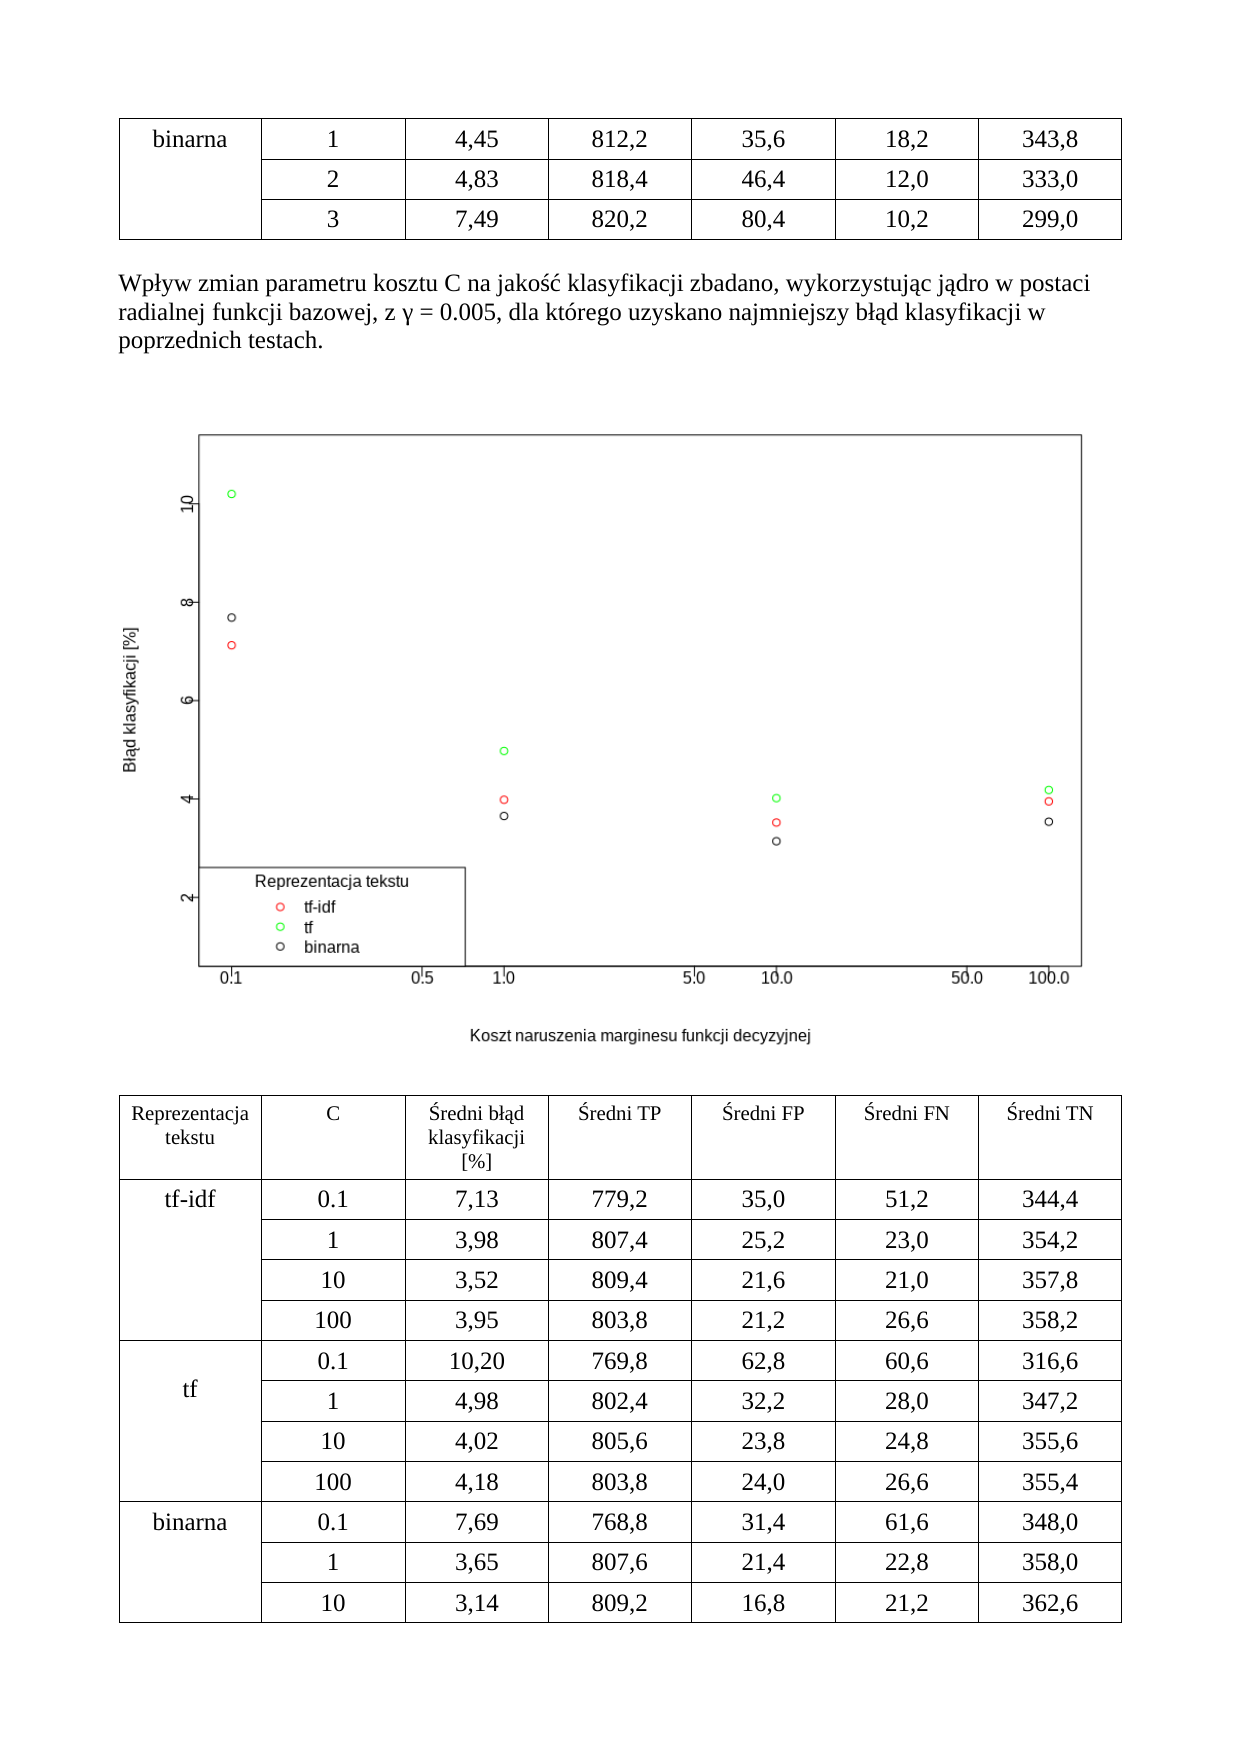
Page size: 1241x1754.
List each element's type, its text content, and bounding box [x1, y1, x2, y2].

table_cell 23,0 [836, 1220, 978, 1259]
table_cell 812,2 [549, 119, 691, 158]
table_cell 779,2 [549, 1180, 691, 1219]
table_cell 28,0 [836, 1381, 978, 1421]
table_cell 802,4 [549, 1381, 691, 1421]
table_cell 348,0 [979, 1502, 1121, 1542]
table_cell 3,65 [406, 1543, 548, 1582]
table_cell 807,6 [549, 1543, 691, 1582]
table_cell 809,2 [549, 1583, 691, 1622]
table_cell 347,2 [979, 1381, 1121, 1421]
table_header Średni FN [836, 1096, 978, 1179]
table_cell 809,4 [549, 1260, 691, 1300]
table_cell 803,8 [549, 1301, 691, 1340]
table_cell binarna [120, 1502, 261, 1622]
table_cell 23,8 [692, 1422, 835, 1461]
table_cell 26,6 [836, 1301, 978, 1340]
table_cell 60,6 [836, 1341, 978, 1380]
table_cell 769,8 [549, 1341, 691, 1380]
table_cell 24,0 [692, 1462, 835, 1501]
table_cell 26,6 [836, 1462, 978, 1501]
table_cell 358,2 [979, 1301, 1121, 1340]
table_cell 21,2 [836, 1583, 978, 1622]
table_cell 4,18 [406, 1462, 548, 1501]
text Wpływ zmian parametru kosztu C na jakość klasyfikacji zbadano, wykorzystując jądro w postaci radialnej funkcji bazowej, z γ = 0.005, dla którego uzyskano najmniejszy błąd klasyfikacji w poprzednich testach. [118, 268, 1122, 354]
table_cell 343,8 [979, 119, 1121, 158]
table_cell 80,4 [692, 200, 835, 239]
table_cell 1 [262, 119, 405, 158]
table_cell 51,2 [836, 1180, 978, 1219]
table_cell 18,2 [836, 119, 978, 158]
picture [118, 354, 1123, 1067]
table_cell 355,4 [979, 1462, 1121, 1501]
table_cell 31,4 [692, 1502, 835, 1542]
table_cell 357,8 [979, 1260, 1121, 1300]
table_cell 805,6 [549, 1422, 691, 1461]
table_cell 333,0 [979, 160, 1121, 199]
table_cell 25,2 [692, 1220, 835, 1259]
table_cell 358,0 [979, 1543, 1121, 1582]
table_cell 3,52 [406, 1260, 548, 1300]
table_cell 3,98 [406, 1220, 548, 1259]
table_cell 46,4 [692, 160, 835, 199]
table_cell 22,8 [836, 1543, 978, 1582]
table_cell 10 [262, 1583, 405, 1622]
table_cell tf [120, 1341, 261, 1501]
table_cell 100 [262, 1462, 405, 1501]
table_cell 7,49 [406, 200, 548, 239]
table_cell 32,2 [692, 1381, 835, 1421]
table_header C [262, 1096, 405, 1179]
table_header Średni błąd klasyfikacji [%] [406, 1096, 548, 1179]
table_cell 3 [262, 200, 405, 239]
table_cell 10 [262, 1422, 405, 1461]
table_cell 35,6 [692, 119, 835, 158]
table_cell 10,20 [406, 1341, 548, 1380]
table_header Średni TP [549, 1096, 691, 1179]
table_cell 62,8 [692, 1341, 835, 1380]
table_cell 1 [262, 1381, 405, 1421]
table_cell 12,0 [836, 160, 978, 199]
table_cell 10 [262, 1260, 405, 1300]
table_cell 4,98 [406, 1381, 548, 1421]
table_header Reprezentacja tekstu [120, 1096, 261, 1179]
table_cell 344,4 [979, 1180, 1121, 1219]
table_cell 0.1 [262, 1341, 405, 1380]
table_cell 807,4 [549, 1220, 691, 1259]
table_header Średni TN [979, 1096, 1121, 1179]
table_cell 316,6 [979, 1341, 1121, 1380]
table_cell 0.1 [262, 1180, 405, 1219]
table_cell 24,8 [836, 1422, 978, 1461]
table_cell binarna [120, 119, 261, 239]
table_cell 7,69 [406, 1502, 548, 1542]
table_header Średni FP [692, 1096, 835, 1179]
table_cell 4,02 [406, 1422, 548, 1461]
table_cell 820,2 [549, 200, 691, 239]
table_cell 61,6 [836, 1502, 978, 1542]
table_cell 2 [262, 160, 405, 199]
table_cell 16,8 [692, 1583, 835, 1622]
table_cell 803,8 [549, 1462, 691, 1501]
table_cell 21,4 [692, 1543, 835, 1582]
table_cell 299,0 [979, 200, 1121, 239]
table_cell 3,95 [406, 1301, 548, 1340]
table_cell 4,83 [406, 160, 548, 199]
table_cell 21,6 [692, 1260, 835, 1300]
table_cell 1 [262, 1220, 405, 1259]
table_cell 21,0 [836, 1260, 978, 1300]
table_cell 7,13 [406, 1180, 548, 1219]
table_cell tf-idf [120, 1180, 261, 1340]
table_cell 0.1 [262, 1502, 405, 1542]
table_cell 3,14 [406, 1583, 548, 1622]
table_cell 1 [262, 1543, 405, 1582]
table_cell 10,2 [836, 200, 978, 239]
table_cell 4,45 [406, 119, 548, 158]
table_cell 362,6 [979, 1583, 1121, 1622]
table_cell 35,0 [692, 1180, 835, 1219]
table_cell 818,4 [549, 160, 691, 199]
table_cell 355,6 [979, 1422, 1121, 1461]
table_cell 100 [262, 1301, 405, 1340]
table_cell 354,2 [979, 1220, 1121, 1259]
table_cell 21,2 [692, 1301, 835, 1340]
table_cell 768,8 [549, 1502, 691, 1542]
